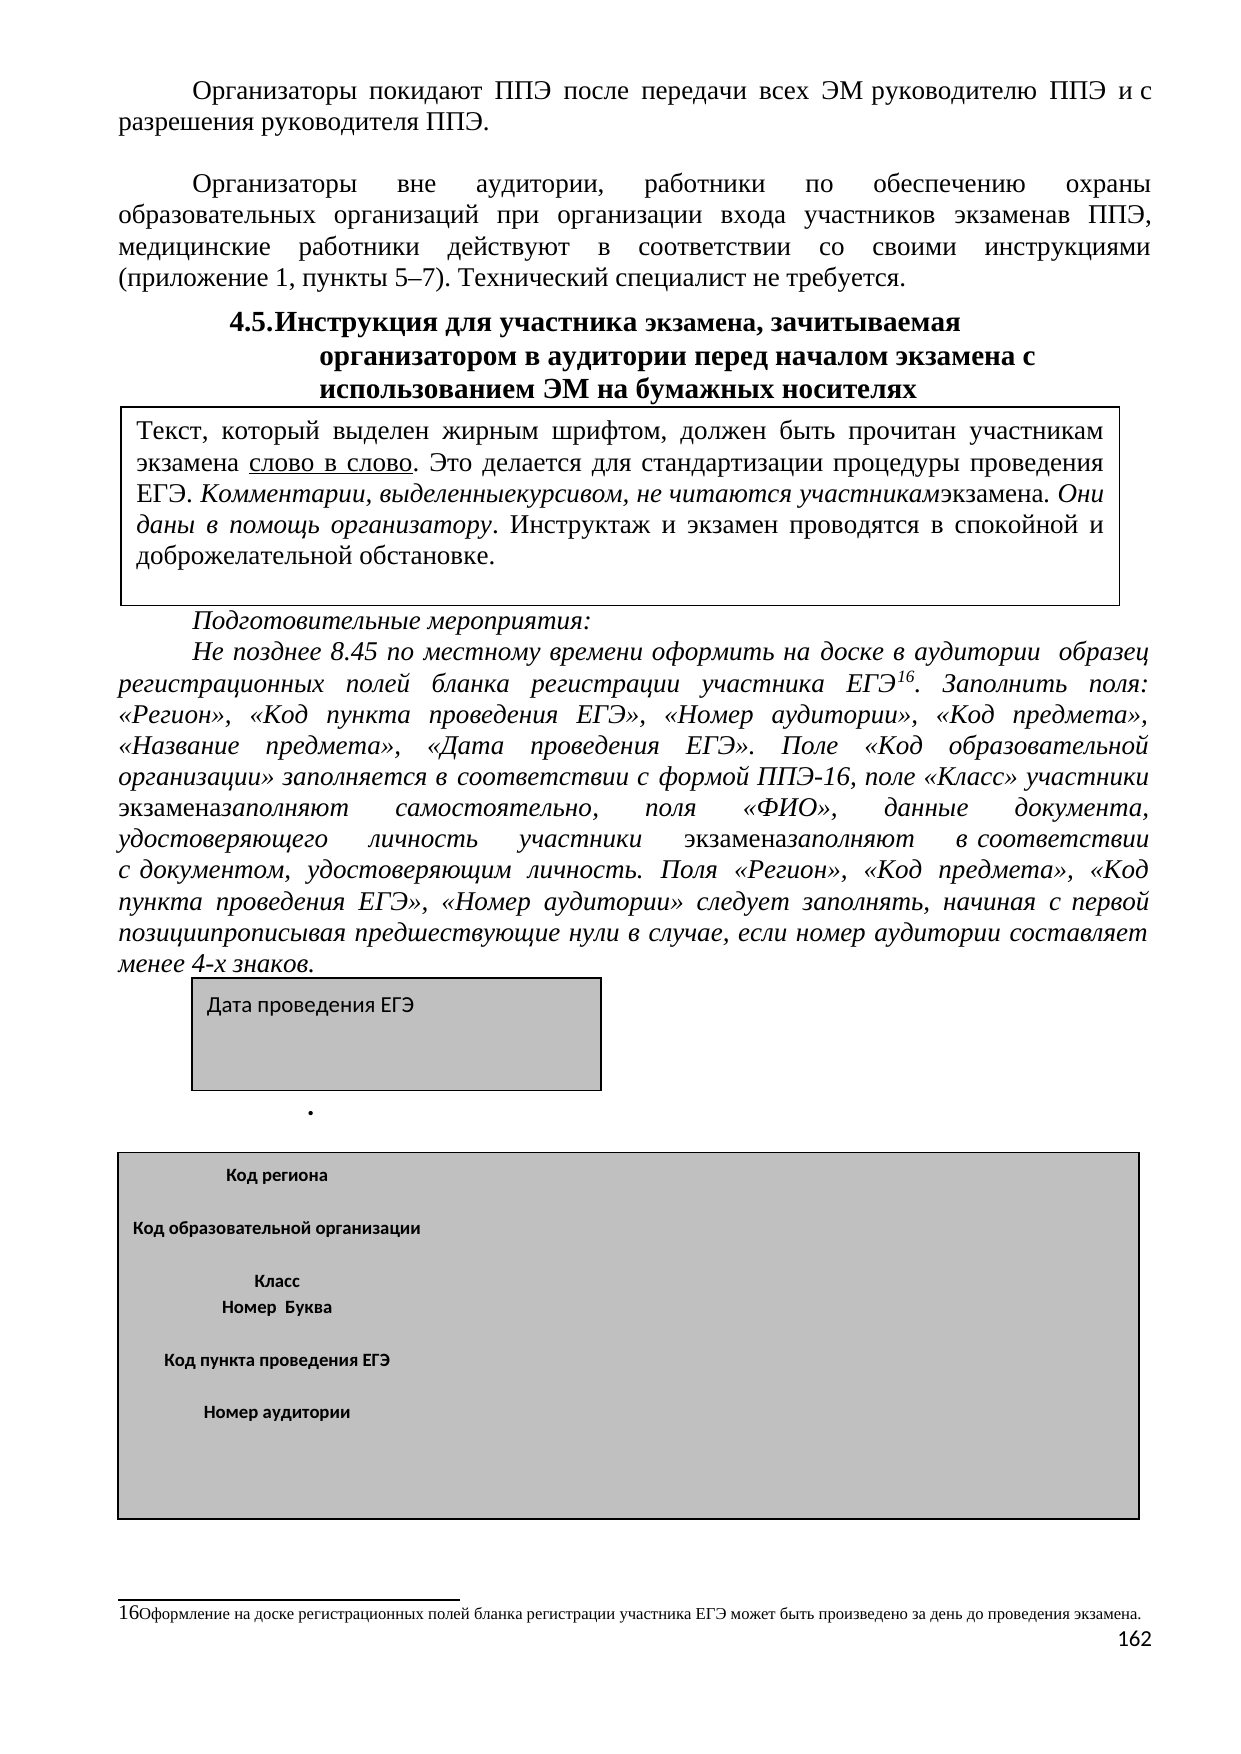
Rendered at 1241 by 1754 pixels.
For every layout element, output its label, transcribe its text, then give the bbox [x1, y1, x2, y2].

list Инструкция для участника экзамена, зачитываемая организатором в аудитории перед началом экзамена с использованием ЭМ на бумажных носителях [229, 304, 1152, 405]
text Организаторы вне аудитории, работники по обеспечению охраны образовательных организаций при организации входа участников экзаменав ППЭ, медицинские работники действуют в соответствии со своими инструкциями (приложение 1, пункты 5–7). Технический специалист не требуется. [118, 167, 1152, 292]
text Оформление на доске регистрационных полей бланка регистрации участника ЕГЭ может быть произведено за день до проведения экзамена. [118, 1600, 1152, 1624]
text Организаторы покидают ППЭ после передачи всех ЭМ руководителю ППЭ и с разрешения руководителя ППЭ. [118, 74, 1152, 136]
text Не позднее 8.45 по местному времени оформить на доске в аудитории образец регистрационных полей бланка регистрации участника ЕГЭ. Заполнить поля: «Регион», «Код пункта проведения ЕГЭ», «Номер аудитории», «Код предмета», «Название предмета», «Дата проведения ЕГЭ». Поле «Код образовательной организации» заполняется в соответствии с формой ППЭ-16, поле «Класс» участники экзаменазаполняют самостоятельно, поля «ФИО», данные документа, удостоверяющего личность участники экзаменазаполняют в соответствии с документом, удостоверяющим личность. Поля «Регион», «Код предмета», «Код пункта проведения ЕГЭ», «Номер аудитории» следует заполнять, начиная с первой позициипрописывая предшествующие нули в случае, если номер аудитории составляет менее 4-х знаков. [118, 636, 1152, 978]
text Подготовительные мероприятия: [118, 604, 1152, 636]
